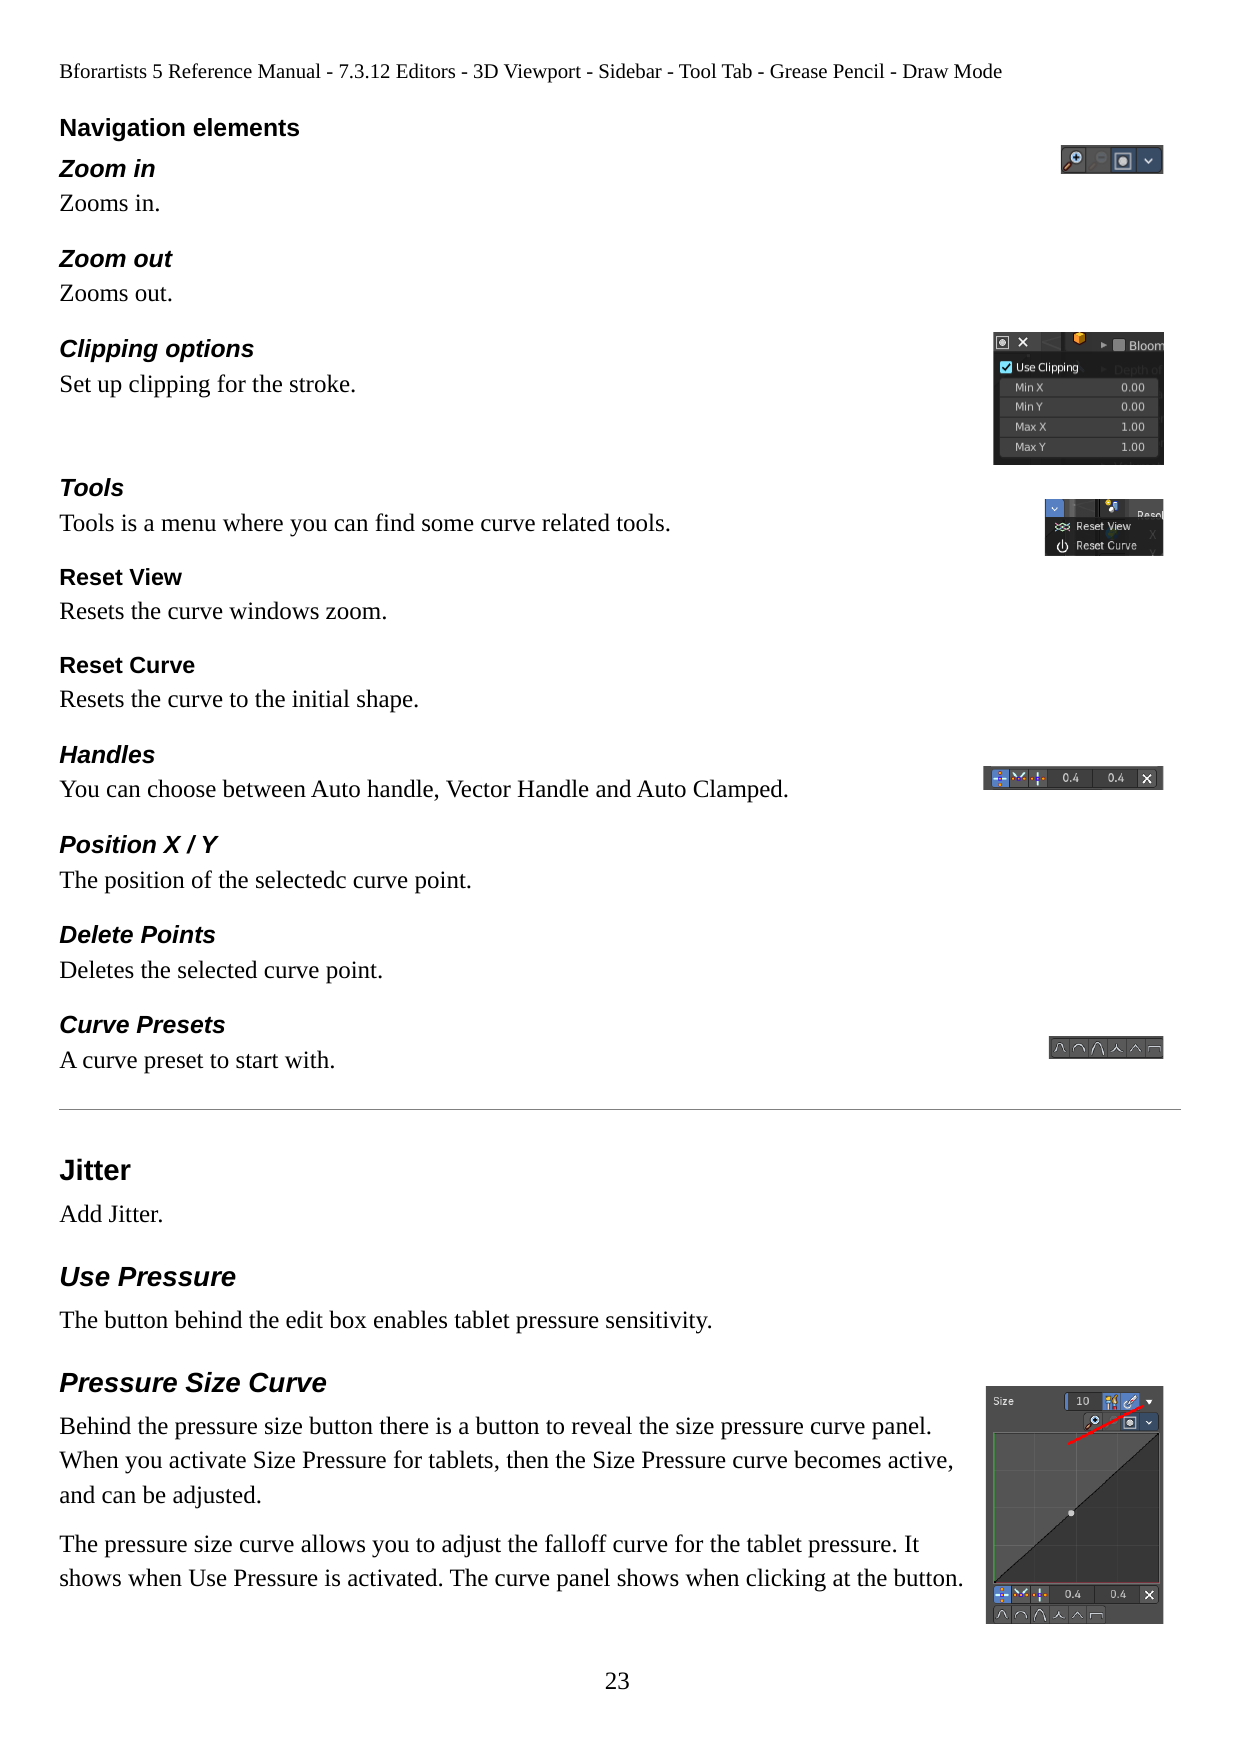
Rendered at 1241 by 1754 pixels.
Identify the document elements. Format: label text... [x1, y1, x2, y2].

picture [1060, 145, 1164, 174]
picture [985, 1386, 1164, 1624]
subtitle Zoom in [59, 154, 1181, 182]
subtitle Navigation elements [59, 113, 1181, 141]
subtitle Curve Presets [59, 1010, 1181, 1039]
subtitle Tools [59, 473, 1181, 502]
subtitle Position X / Y [59, 830, 1181, 858]
text The pressure size curve allows you to adjust the falloff curve for the tablet pressure. It shows when Use Pressure is activated. The curve panel shows when clicking at the button. [59, 1529, 985, 1592]
subtitle Pressure Size Curve [59, 1366, 1181, 1398]
text The position of the selectedc curve point. [59, 865, 1181, 893]
text Zooms out. [59, 278, 1181, 307]
subtitle Handles [59, 740, 1181, 768]
subtitle Clipping options [59, 334, 993, 362]
subtitle Delete Points [59, 920, 1181, 948]
subtitle [1164, 334, 1181, 362]
text Tools is a menu where you can find some curve related tools. [59, 508, 1044, 537]
text Deletes the selected curve point. [59, 955, 1181, 983]
text A curve preset to start with. [59, 1045, 1181, 1074]
subtitle Use Pressure [59, 1261, 1181, 1292]
text Set up clipping for the stroke. [59, 369, 993, 397]
text Resets the curve to the initial shape. [59, 684, 1181, 713]
picture [983, 766, 1164, 790]
subtitle Zoom out [59, 244, 1181, 272]
subtitle Jitter [59, 1153, 1181, 1186]
picture [1048, 1036, 1164, 1059]
picture [993, 332, 1164, 465]
picture [1044, 499, 1164, 556]
subtitle Reset Curve [59, 651, 1181, 678]
text Zooms in. [59, 188, 1181, 217]
text Behind the pressure size button there is a button to reveal the size pressure curve panel. When you activate Size Pressure for tablets, then the Size Pressure curve becomes active, and can be adjusted. [59, 1411, 985, 1508]
text Resets the curve windows zoom. [59, 596, 1181, 625]
text The button behind the edit box enables tablet pressure sensitivity. [59, 1305, 1181, 1334]
text Add Jitter. [59, 1199, 1181, 1228]
text You can choose between Auto handle, Vector Handle and Auto Clamped. [59, 774, 1181, 803]
subtitle Reset View [59, 563, 1181, 590]
